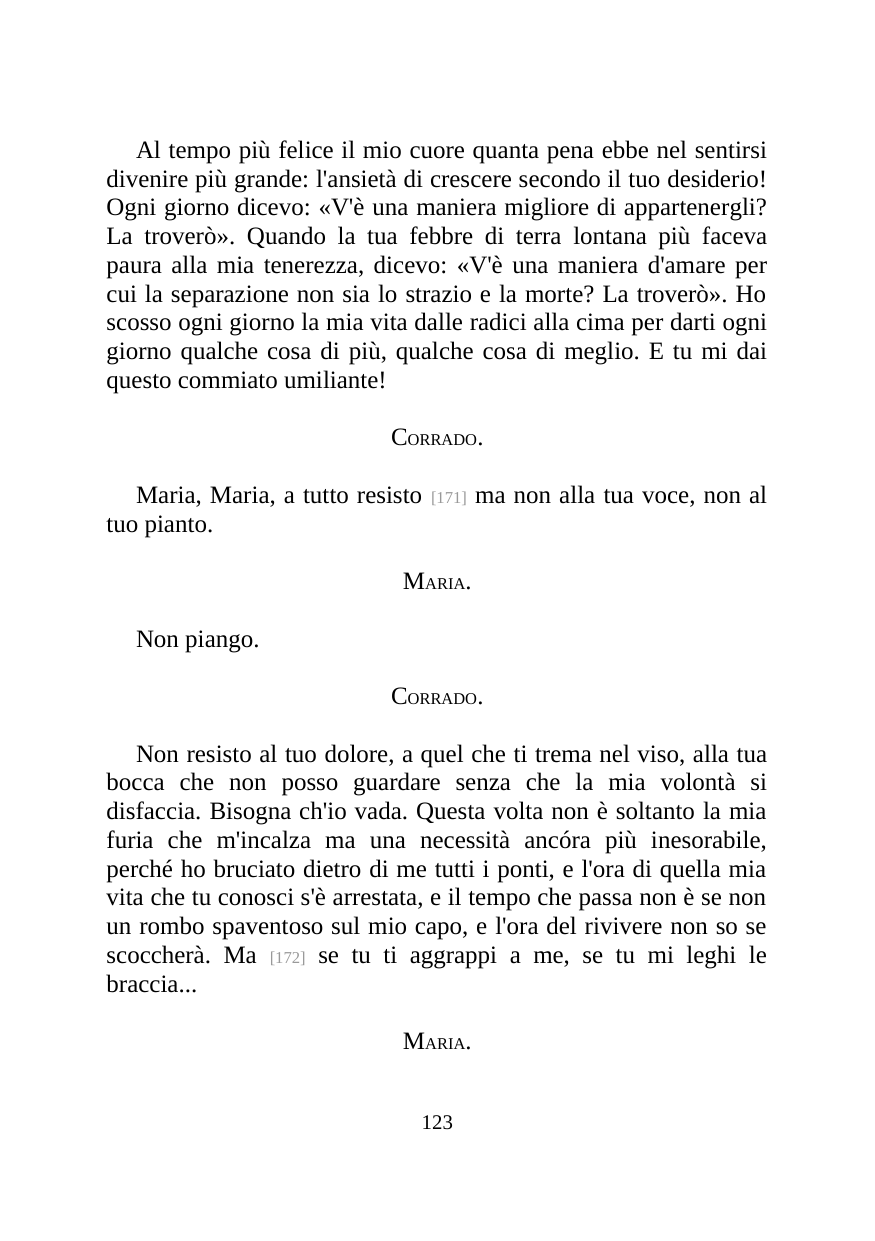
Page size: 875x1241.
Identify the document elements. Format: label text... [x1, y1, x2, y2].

text Corrado. [106, 681, 768, 710]
text Corrado. [106, 422, 768, 451]
text Maria. [106, 1026, 768, 1055]
text Non piango. [106, 624, 768, 652]
text Maria, Maria, a tutto resisto [171] ma non alla tua voce, non al tuo pianto. [106, 480, 768, 537]
text Al tempo più felice il mio cuore quanta pena ebbe nel sentirsi divenire più grande: l'ansietà di crescere secondo il tuo desiderio! Ogni giorno dicevo: «V'è una maniera migliore di appartenergli? La troverò». Quando la tua febbre di terra lontana più faceva paura alla mia tenerezza, dicevo: «V'è una maniera d'amare per cui la separazione non sia lo strazio e la morte? La troverò». Ho scosso ogni giorno la mia vita dalle radici alla cima per darti ogni giorno qualche cosa di più, qualche cosa di meglio. E tu mi dai questo commiato umiliante! [106, 135, 768, 394]
text Non resisto al tuo dolore, a quel che ti trema nel viso, alla tua bocca che non posso guardare senza che la mia volontà si disfaccia. Bisogna ch'io vada. Questa volta non è soltanto la mia furia che m'incalza ma una necessità ancóra più inesorabile, perché ho bruciato dietro di me tutti i ponti, e l'ora di quella mia vita che tu conosci s'è arrestata, e il tempo che passa non è se non un rombo spaventoso sul mio capo, e l'ora del rivivere non so se scoccherà. Ma [172] se tu ti aggrappi a me, se tu mi leghi le braccia... [106, 739, 768, 997]
text Maria. [106, 566, 768, 595]
